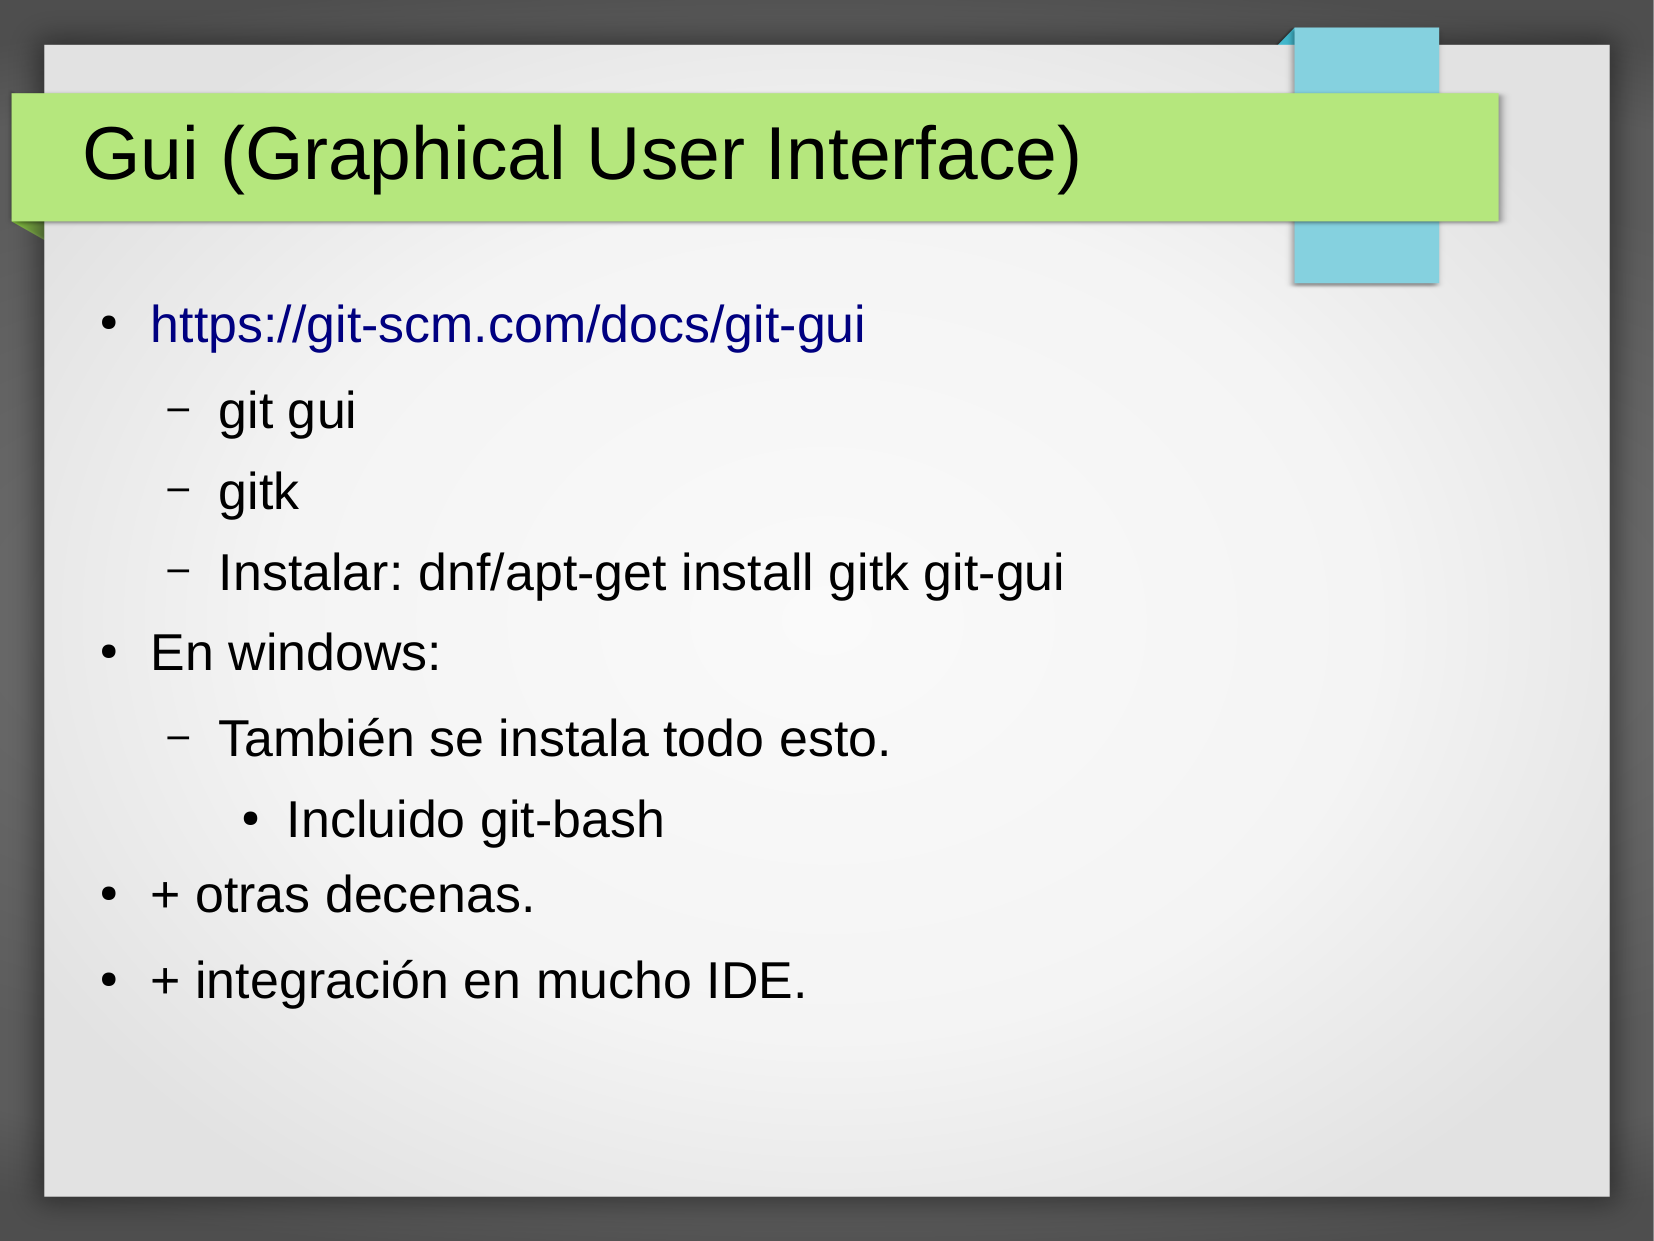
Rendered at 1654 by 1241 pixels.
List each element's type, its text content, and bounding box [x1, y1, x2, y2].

picture [0, 0, 1654, 1241]
list https://git-scm.com/docs/git-gui git gui gitk Instalar: dnf/apt-get install gitk git-gui En windows: También se instala todo esto. Incluido git-bash + otras decenas. + integración en mucho IDE. [82, 295, 1571, 1015]
title Gui (Graphical User Interface) [82, 94, 1264, 213]
